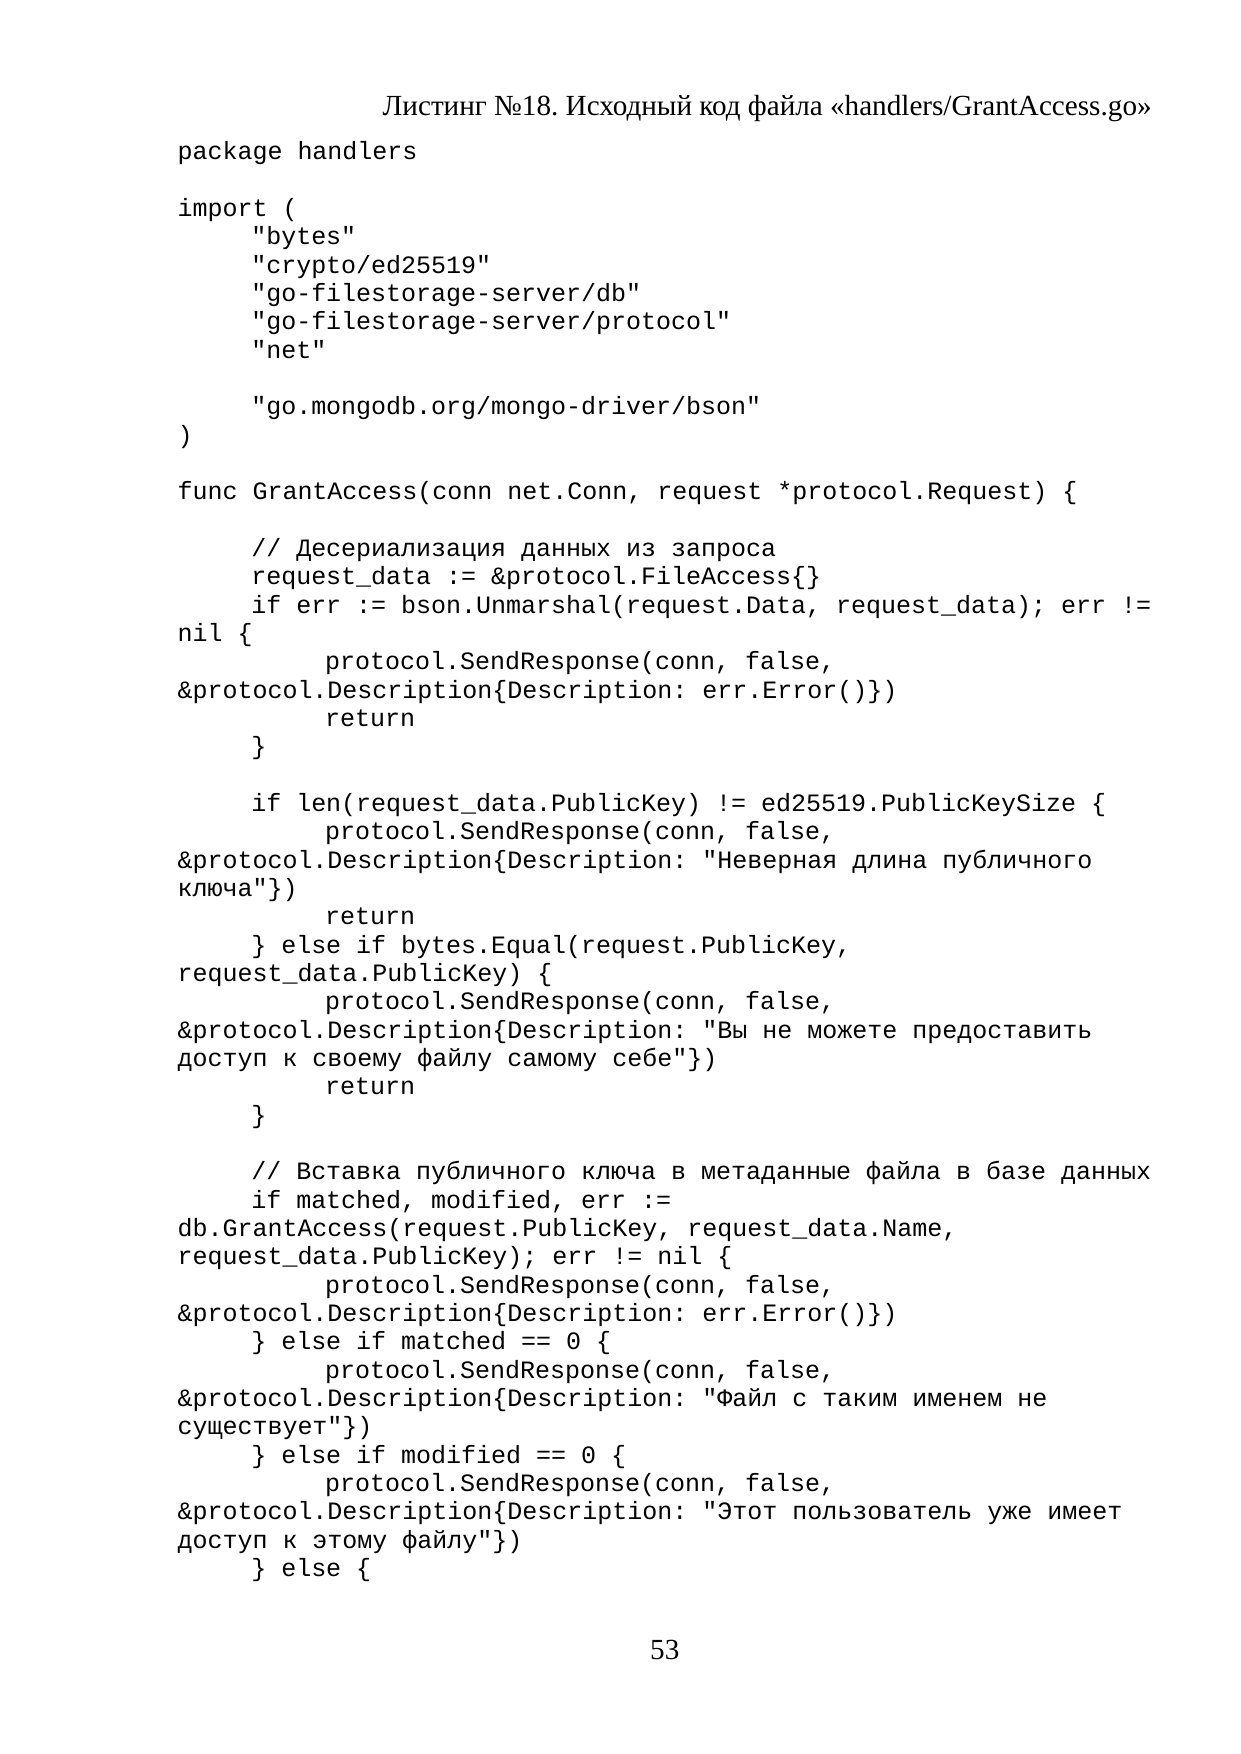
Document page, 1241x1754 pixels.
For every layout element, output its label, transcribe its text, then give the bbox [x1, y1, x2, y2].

text protocol.SendResponse(conn, false, &protocol.Description{Description: err.Error()}) [177, 649, 1152, 706]
text if len(request_data.PublicKey) != ed25519.PublicKeySize { [177, 791, 1152, 819]
text // Вставка публичного ключа в метаданные файла в базе данных [177, 1159, 1152, 1187]
text request_data := &protocol.FileAccess{} [177, 564, 1152, 592]
text ) [177, 422, 1152, 451]
text if matched, modified, err := db.GrantAccess(request.PublicKey, request_data.Name, request_data.PublicKey); err != nil { [177, 1187, 1152, 1272]
text } else if modified == 0 { [177, 1442, 1152, 1471]
text } else if matched == 0 { [177, 1329, 1152, 1357]
text "go-filestorage-server/db" [177, 281, 1152, 309]
text protocol.SendResponse(conn, false, &protocol.Description{Description: "Вы не можете предоставить доступ к своему файлу самому себе"}) [177, 989, 1152, 1074]
text } [177, 1102, 1152, 1131]
text if err := bson.Unmarshal(request.Data, request_data); err != nil { [177, 592, 1152, 649]
text "crypto/ed25519" [177, 252, 1152, 281]
text return [177, 1074, 1152, 1102]
text "go-filestorage-server/protocol" [177, 309, 1152, 337]
text } else { [177, 1556, 1152, 1584]
text func GrantAccess(conn net.Conn, request *protocol.Request) { [177, 479, 1152, 507]
text // Десериализация данных из запроса [177, 536, 1152, 564]
text return [177, 706, 1152, 734]
text return [177, 904, 1152, 932]
text package handlers [177, 139, 1152, 167]
text "bytes" [177, 224, 1152, 252]
text Листинг №18. Исходный код файла «handlers/GrantAccess.go» [177, 88, 1152, 122]
text protocol.SendResponse(conn, false, &protocol.Description{Description: "Неверная длина публичного ключа"}) [177, 819, 1152, 904]
text "net" [177, 337, 1152, 366]
text "go.mongodb.org/mongo-driver/bson" [177, 394, 1152, 422]
text } else if bytes.Equal(request.PublicKey, request_data.PublicKey) { [177, 932, 1152, 989]
text protocol.SendResponse(conn, false, &protocol.Description{Description: err.Error()}) [177, 1272, 1152, 1329]
text protocol.SendResponse(conn, false, &protocol.Description{Description: "Этот пользователь уже имеет доступ к этому файлу"}) [177, 1471, 1152, 1556]
text } [177, 734, 1152, 762]
text import ( [177, 196, 1152, 224]
text protocol.SendResponse(conn, false, &protocol.Description{Description: "Файл с таким именем не существует"}) [177, 1357, 1152, 1442]
